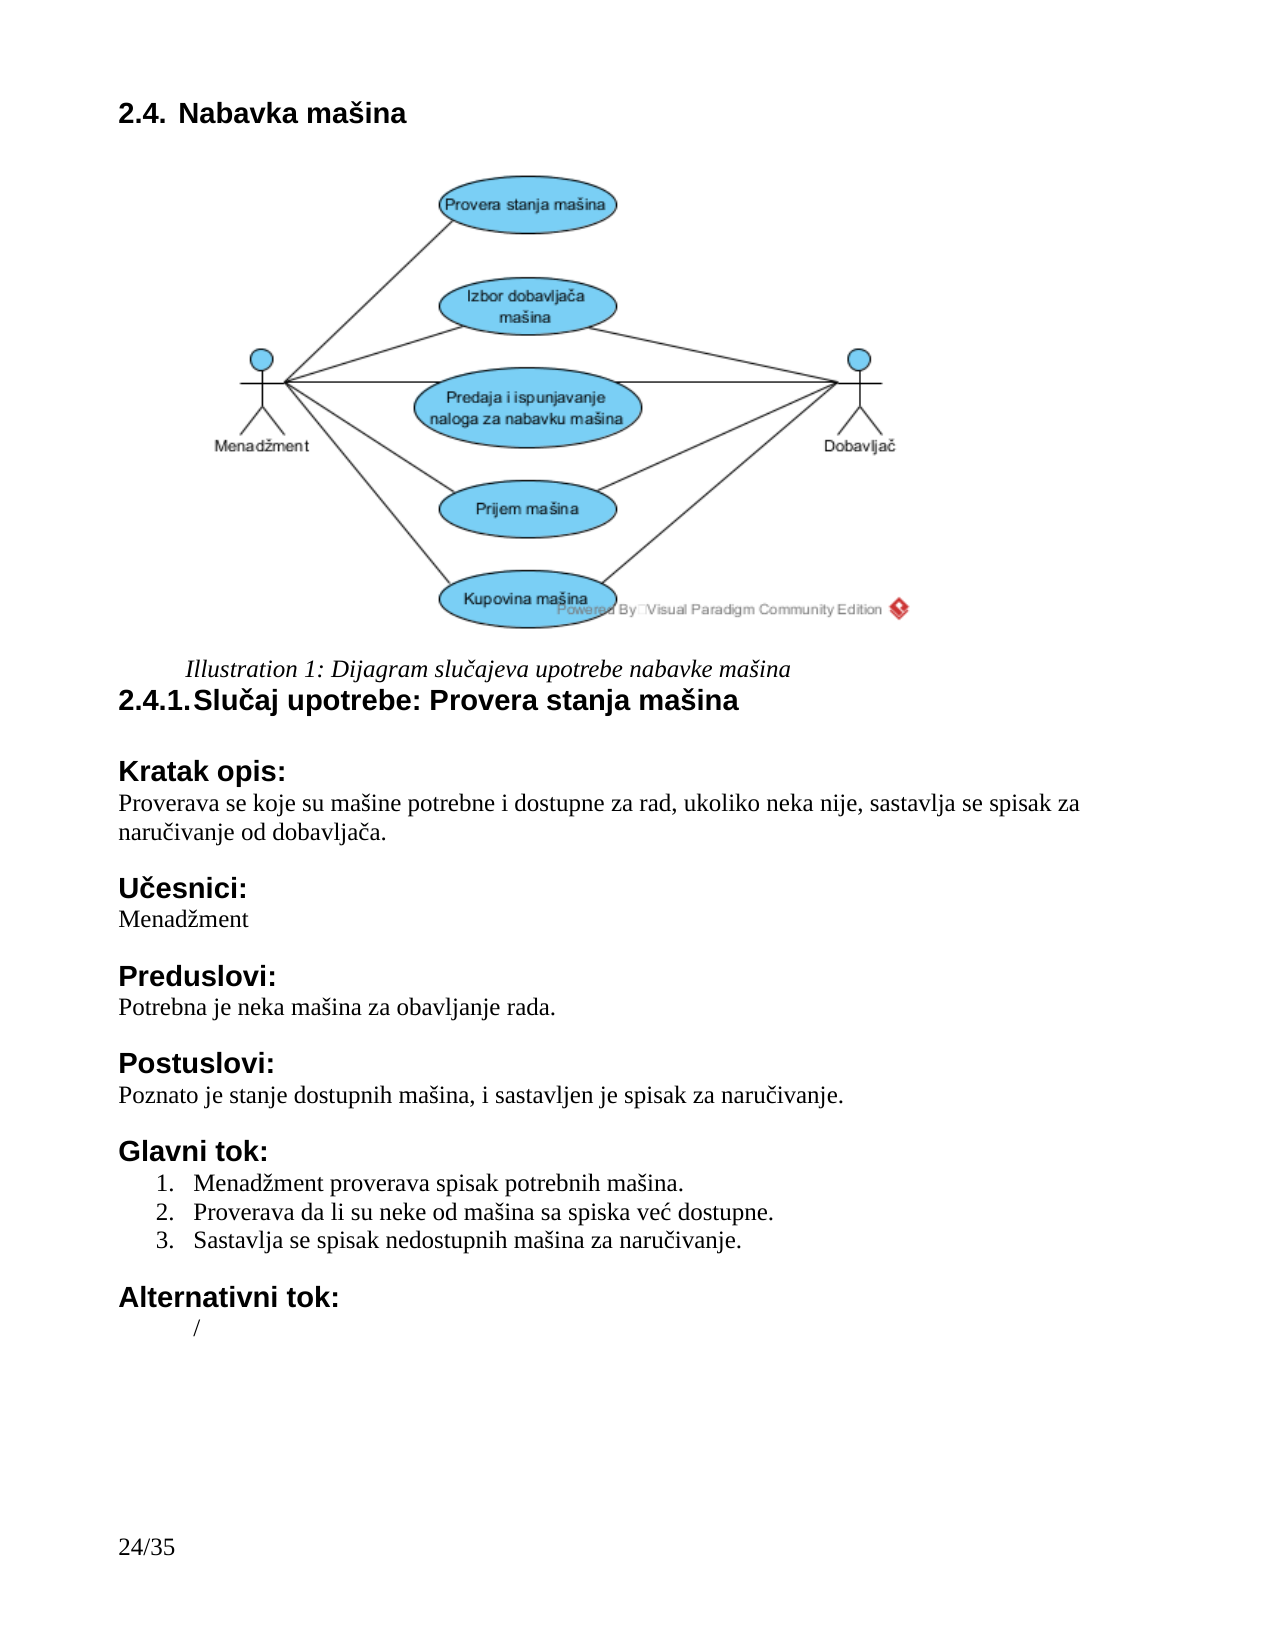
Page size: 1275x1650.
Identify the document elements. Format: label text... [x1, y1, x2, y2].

subtitle Učesnici: [118, 871, 1157, 904]
subtitle Slučaj upotrebe: Provera stanja mašina [118, 633, 1157, 717]
subtitle Alternativni tok: [118, 1279, 1157, 1313]
text [195, 170, 920, 636]
list Proverava da li su neke od mašina sa spiska već dostupne. [156, 1197, 1157, 1225]
list / [156, 1313, 1157, 1342]
subtitle Nabavka mašina [118, 96, 1157, 129]
subtitle Postuslovi: [118, 1046, 1157, 1080]
text Poznato je stanje dostupnih mašina, i sastavljen je spisak za naručivanje. [118, 1080, 1157, 1109]
picture [197, 173, 917, 633]
text Menadžment [118, 904, 1157, 933]
text Proverava se koje su mašine potrebne i dostupne za rad, ukoliko neka nije, sastavlja se spisak za naručivanje od dobavljača. [118, 788, 1157, 845]
text Illustration 1: Dijagram slučajeva upotrebe nabavke mašina [185, 633, 947, 683]
list Sastavlja se spisak nedostupnih mašina za naručivanje. [156, 1225, 1157, 1254]
text Potrebna je neka mašina za obavljanje rada. [118, 992, 1157, 1021]
subtitle Kratak opis: [118, 754, 1157, 788]
subtitle Glavni tok: [118, 1134, 1157, 1168]
list Menadžment proverava spisak potrebnih mašina. [156, 1168, 1157, 1197]
subtitle Preduslovi: [118, 959, 1157, 992]
